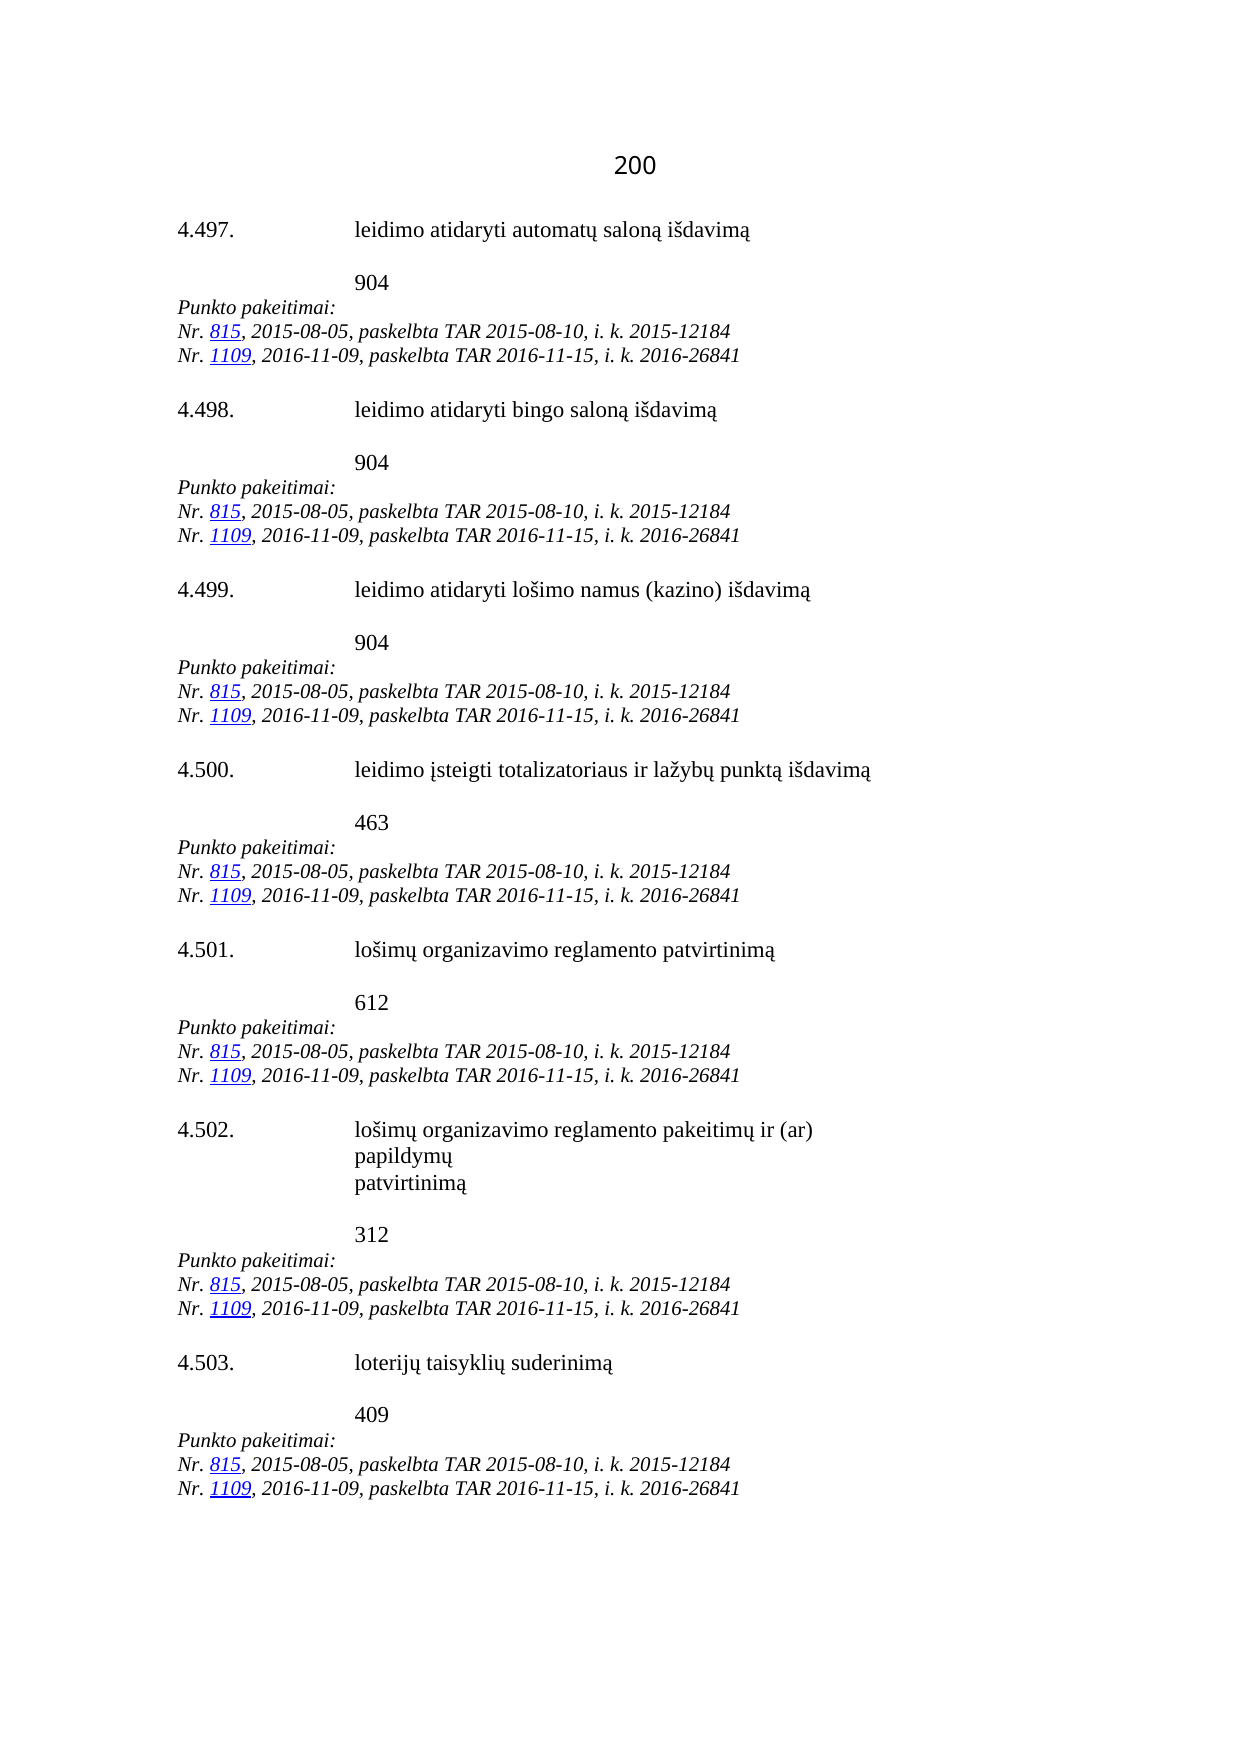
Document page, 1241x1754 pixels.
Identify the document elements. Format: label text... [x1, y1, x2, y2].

text Punkto pakeitimai: [177, 655, 1093, 679]
text Nr. 815, 2015-08-05, paskelbta TAR 2015-08-10, i. k. 2015-12184 [177, 319, 1093, 343]
text Punkto pakeitimai: [177, 835, 1093, 859]
text Nr. 1109, 2016-11-09, paskelbta TAR 2016-11-15, i. k. 2016-26841 [177, 1063, 1093, 1087]
text 4.501. lošimų organizavimo reglamento patvirtinimą 612 [177, 936, 892, 1015]
text 4.500. leidimo įsteigti totalizatoriaus ir lažybų punktą išdavimą 463 [177, 756, 892, 835]
text Nr. 1109, 2016-11-09, paskelbta TAR 2016-11-15, i. k. 2016-26841 [177, 523, 1093, 547]
text Nr. 1109, 2016-11-09, paskelbta TAR 2016-11-15, i. k. 2016-26841 [177, 1296, 1093, 1320]
text Nr. 1109, 2016-11-09, paskelbta TAR 2016-11-15, i. k. 2016-26841 [177, 703, 1093, 727]
text 4.497. leidimo atidaryti automatų saloną išdavimą 904 [177, 216, 892, 295]
text patvirtinimą 312 [354, 1168, 892, 1248]
text 4.502. lošimų organizavimo reglamento pakeitimų ir (ar) papildymų [177, 1116, 892, 1168]
text Nr. 815, 2015-08-05, paskelbta TAR 2015-08-10, i. k. 2015-12184 [177, 679, 1093, 703]
text Punkto pakeitimai: [177, 475, 1093, 499]
text Nr. 1109, 2016-11-09, paskelbta TAR 2016-11-15, i. k. 2016-26841 [177, 1476, 1093, 1500]
text Nr. 815, 2015-08-05, paskelbta TAR 2015-08-10, i. k. 2015-12184 [177, 1272, 1093, 1296]
text Nr. 1109, 2016-11-09, paskelbta TAR 2016-11-15, i. k. 2016-26841 [177, 883, 1093, 907]
text Nr. 815, 2015-08-05, paskelbta TAR 2015-08-10, i. k. 2015-12184 [177, 499, 1093, 523]
text 4.503. loterijų taisyklių suderinimą 409 [177, 1348, 892, 1428]
text Punkto pakeitimai: [177, 1428, 1093, 1452]
text Nr. 1109, 2016-11-09, paskelbta TAR 2016-11-15, i. k. 2016-26841 [177, 343, 1093, 367]
text Punkto pakeitimai: [177, 295, 1093, 319]
text Nr. 815, 2015-08-05, paskelbta TAR 2015-08-10, i. k. 2015-12184 [177, 859, 1093, 883]
text Punkto pakeitimai: [177, 1015, 1093, 1039]
text Punkto pakeitimai: [177, 1248, 1093, 1272]
text 4.499. leidimo atidaryti lošimo namus (kazino) išdavimą 904 [177, 576, 892, 655]
text Nr. 815, 2015-08-05, paskelbta TAR 2015-08-10, i. k. 2015-12184 [177, 1452, 1093, 1476]
text 4.498. leidimo atidaryti bingo saloną išdavimą 904 [177, 396, 892, 475]
text Nr. 815, 2015-08-05, paskelbta TAR 2015-08-10, i. k. 2015-12184 [177, 1039, 1093, 1063]
